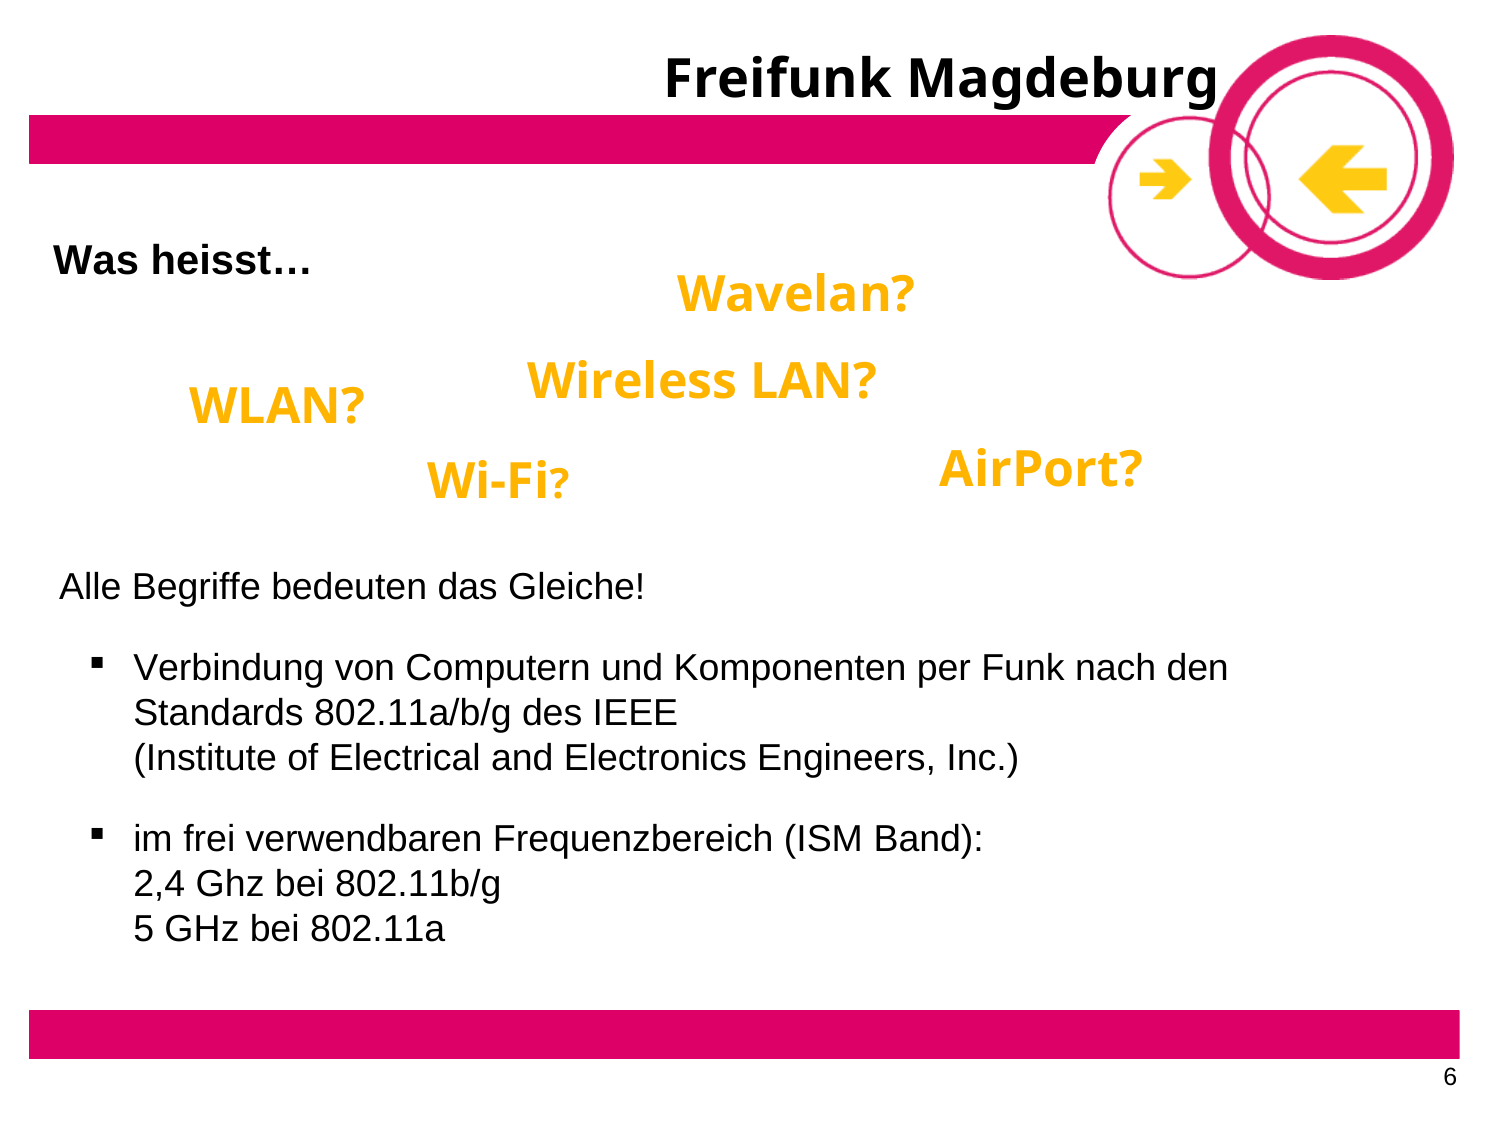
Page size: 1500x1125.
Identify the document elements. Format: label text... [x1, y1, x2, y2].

picture [1107, 35, 1454, 280]
text_box Was heisst… [53, 233, 1046, 313]
text_box Wi-Fi? [412, 437, 661, 514]
picture [1107, 73, 1114, 91]
text_box Wireless LAN? [512, 337, 986, 414]
text_box Alle Begriffe bedeuten das Gleiche! Verbindung von Computern und Komponenten per Funk nach den Standards 802.11a/b/g des IEEE (Institute of Electrical and Electronics Engineers, Inc.) im frei verwendbaren Frequenzbereich (ISM Band): 2,4 Ghz bei 802.11b/g 5 GHz bei 802.11a [59, 562, 1288, 957]
text_box Wavelan? [662, 249, 970, 327]
text_box WLAN? [174, 362, 423, 439]
text_box AirPort? [924, 425, 1233, 502]
